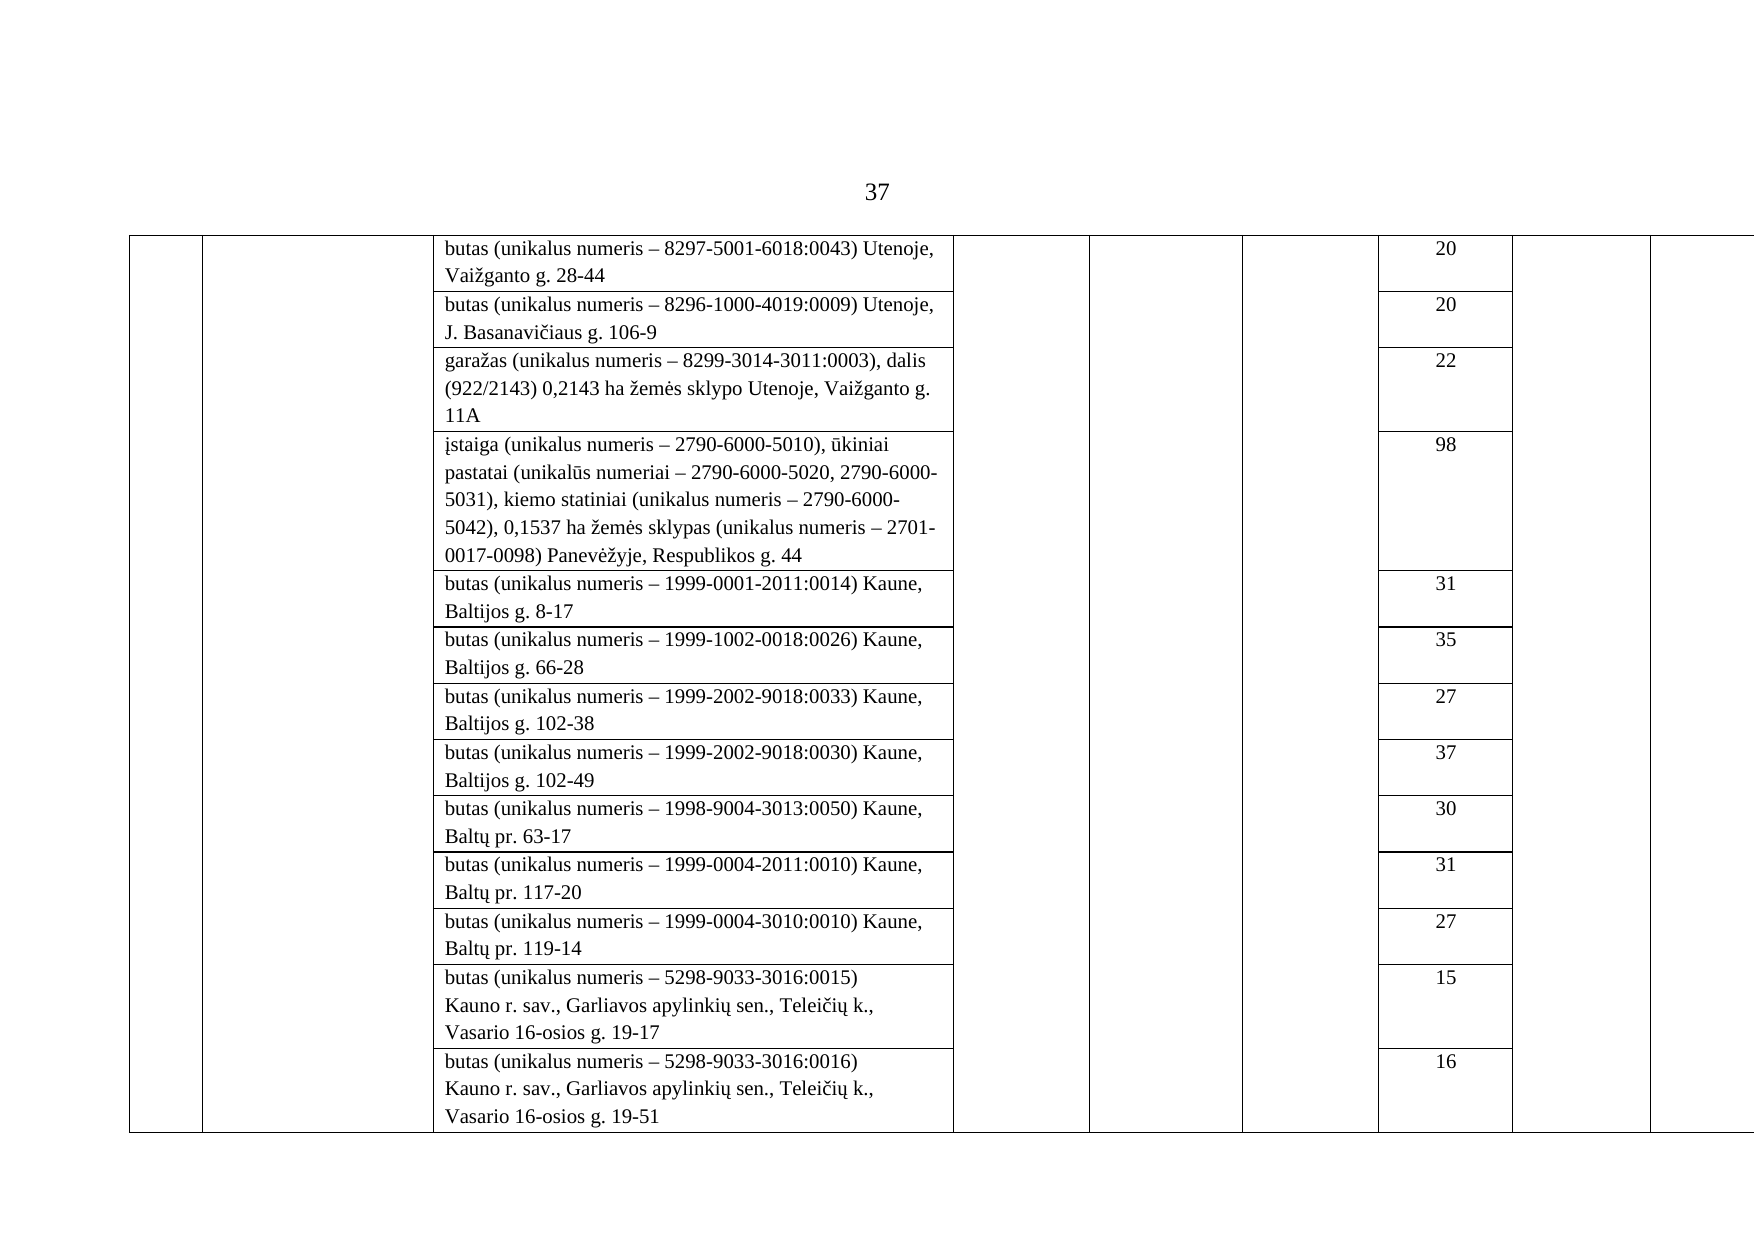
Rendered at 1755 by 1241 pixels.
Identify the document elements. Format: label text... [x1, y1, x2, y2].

table_cell 37 [1379, 740, 1512, 795]
table_cell 15 [1379, 965, 1512, 1048]
table_cell [130, 236, 202, 1132]
table_cell 31 [1379, 853, 1512, 908]
table_cell butas (unikalus numeris – 1999-0001-2011:0014) Kaune, Baltijos g. 8-17 [434, 571, 953, 626]
table_cell 30 [1379, 796, 1512, 851]
table_cell butas (unikalus numeris – 1999-0004-3010:0010) Kaune, Baltų pr. 119-14 [434, 909, 953, 964]
table_cell butas (unikalus numeris – 5298-9033-3016:0016) Kauno r. sav., Garliavos apylinkių sen., Teleičių k., Vasario 16-osios g. 19-51 [434, 1049, 953, 1132]
table_cell 20 [1379, 236, 1512, 291]
table_cell [1513, 236, 1650, 1132]
table_cell 31 [1379, 571, 1512, 626]
table_cell butas (unikalus numeris – 8297-5001-6018:0043) Utenoje, Vaižganto g. 28-44 [434, 236, 953, 291]
table_cell [1243, 236, 1378, 1132]
table_cell butas (unikalus numeris – 1999-1002-0018:0026) Kaune, Baltijos g. 66-28 [434, 628, 953, 683]
table_cell butas (unikalus numeris – 1998-9004-3013:0050) Kaune, Baltų pr. 63-17 [434, 796, 953, 851]
table_cell įstaiga (unikalus numeris – 2790-6000-5010), ūkiniai pastatai (unikalūs numeriai – 2790-6000-5020, 2790-6000-5031), kiemo statiniai (unikalus numeris – 2790-6000-5042), 0,1537 ha žemės sklypas (unikalus numeris – 2701-0017-0098) Panevėžyje, Respublikos g. 44 [434, 432, 953, 570]
table_cell 27 [1379, 684, 1512, 739]
table_cell butas (unikalus numeris – 8296-1000-4019:0009) Utenoje, J. Basanavičiaus g. 106-9 [434, 292, 953, 347]
table_cell [203, 236, 433, 1132]
table_cell 27 [1379, 909, 1512, 964]
table_cell butas (unikalus numeris – 1999-2002-9018:0030) Kaune, Baltijos g. 102-49 [434, 740, 953, 795]
table_cell [954, 236, 1089, 1132]
table_cell garažas (unikalus numeris – 8299-3014-3011:0003), dalis (922/2143) 0,2143 ha žemės sklypo Utenoje, Vaižganto g. 11A [434, 348, 953, 431]
table_cell butas (unikalus numeris – 1999-0004-2011:0010) Kaune, Baltų pr. 117-20 [434, 853, 953, 908]
table_cell [1090, 236, 1242, 1132]
table_cell butas (unikalus numeris – 5298-9033-3016:0015) Kauno r. sav., Garliavos apylinkių sen., Teleičių k., Vasario 16-osios g. 19-17 [434, 965, 953, 1048]
table_cell 22 [1379, 348, 1512, 431]
table_cell 98 [1379, 432, 1512, 570]
table_cell 35 [1379, 628, 1512, 683]
table_cell butas (unikalus numeris – 1999-2002-9018:0033) Kaune, Baltijos g. 102-38 [434, 684, 953, 739]
table_cell 20 [1379, 292, 1512, 347]
table_cell 16 [1379, 1049, 1512, 1132]
table_cell [1651, 236, 1754, 1132]
